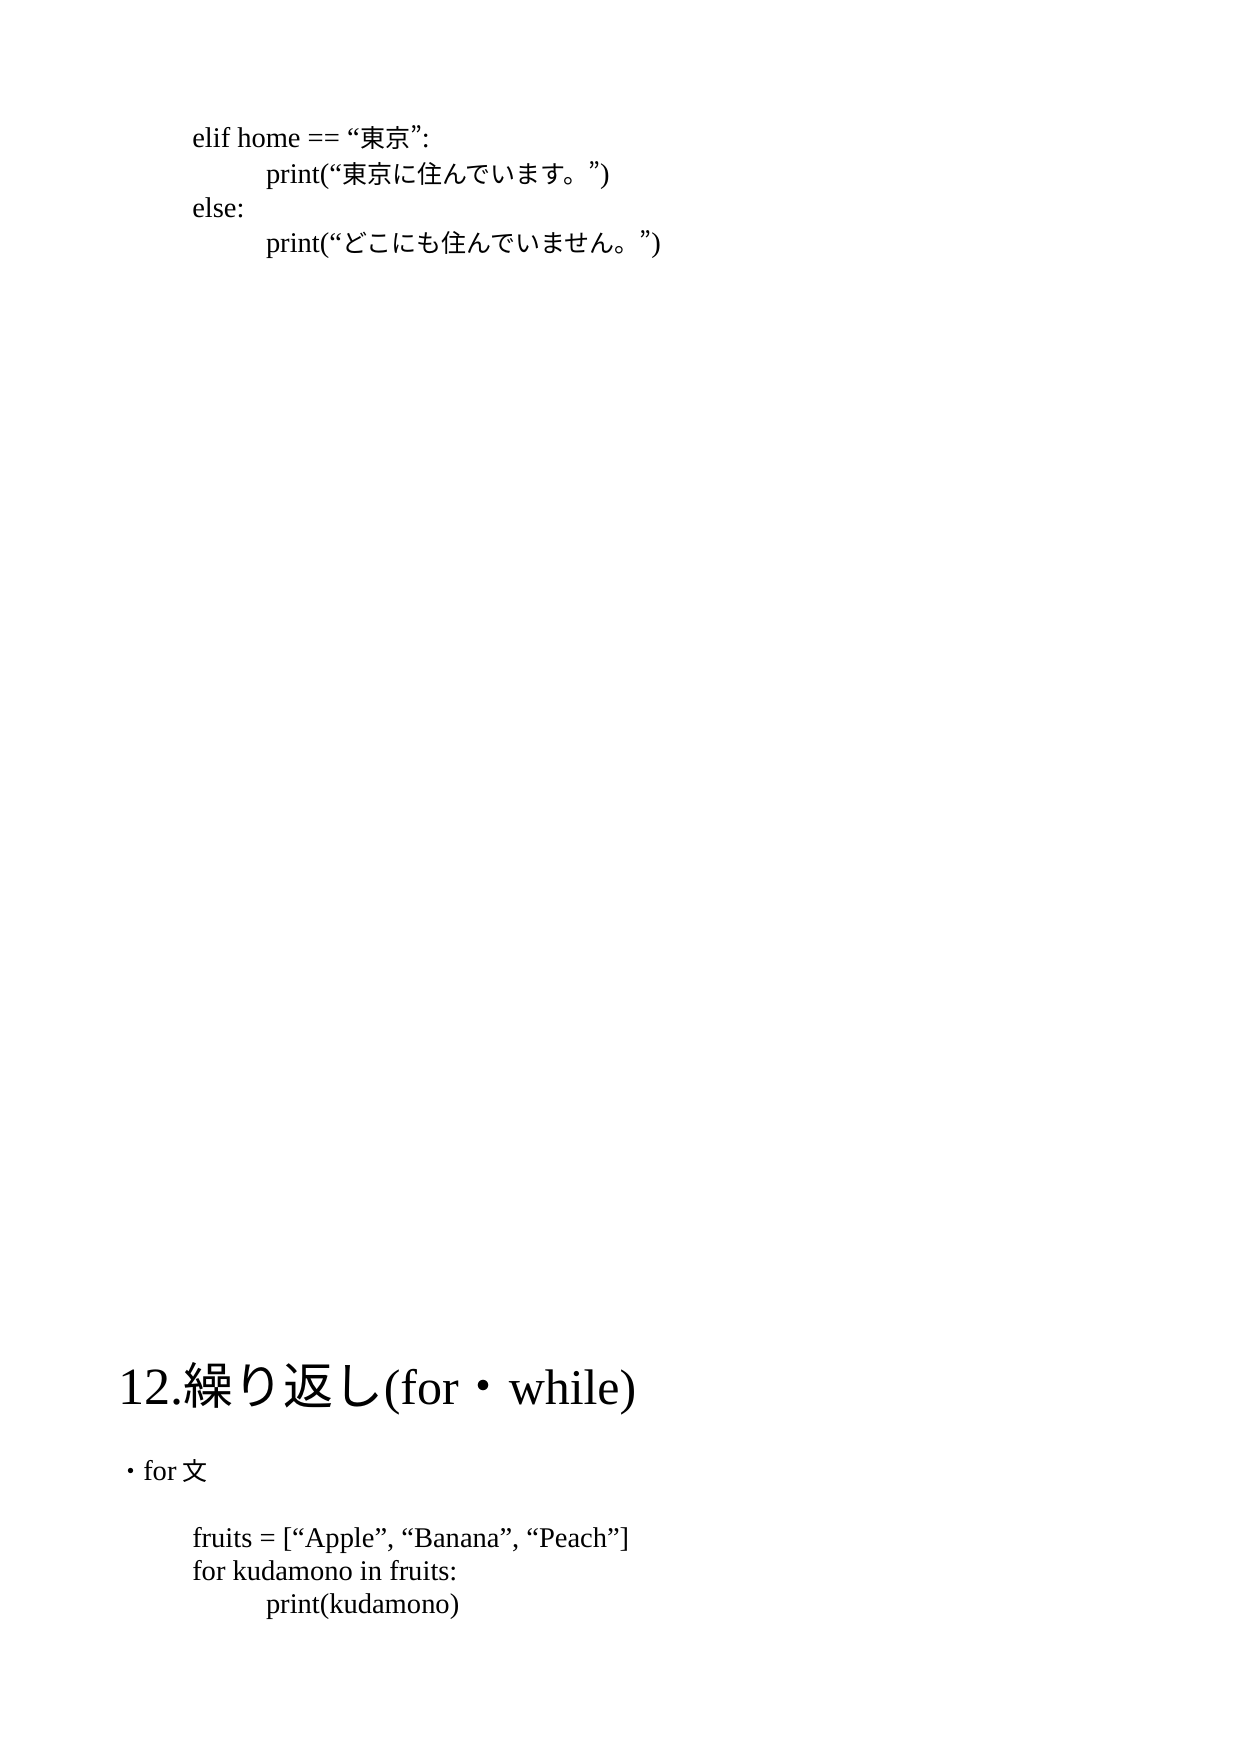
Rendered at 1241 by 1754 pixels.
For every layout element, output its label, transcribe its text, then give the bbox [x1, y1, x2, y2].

text ・for文 [118, 1451, 1122, 1488]
text for kudamono in fruits: [118, 1553, 1122, 1586]
text fruits = [“Apple”, “Banana”, “Peach”] [118, 1521, 1122, 1553]
text print(kudamono) [118, 1586, 1122, 1619]
text print(“どこにも住んでいません。”) [118, 223, 1122, 260]
text 12.繰り返し(for・while) [118, 1346, 1122, 1418]
text else: [118, 191, 1122, 223]
text elif home == “東京”: [118, 118, 1122, 154]
text print(“東京に住んでいます。”) [118, 154, 1122, 191]
